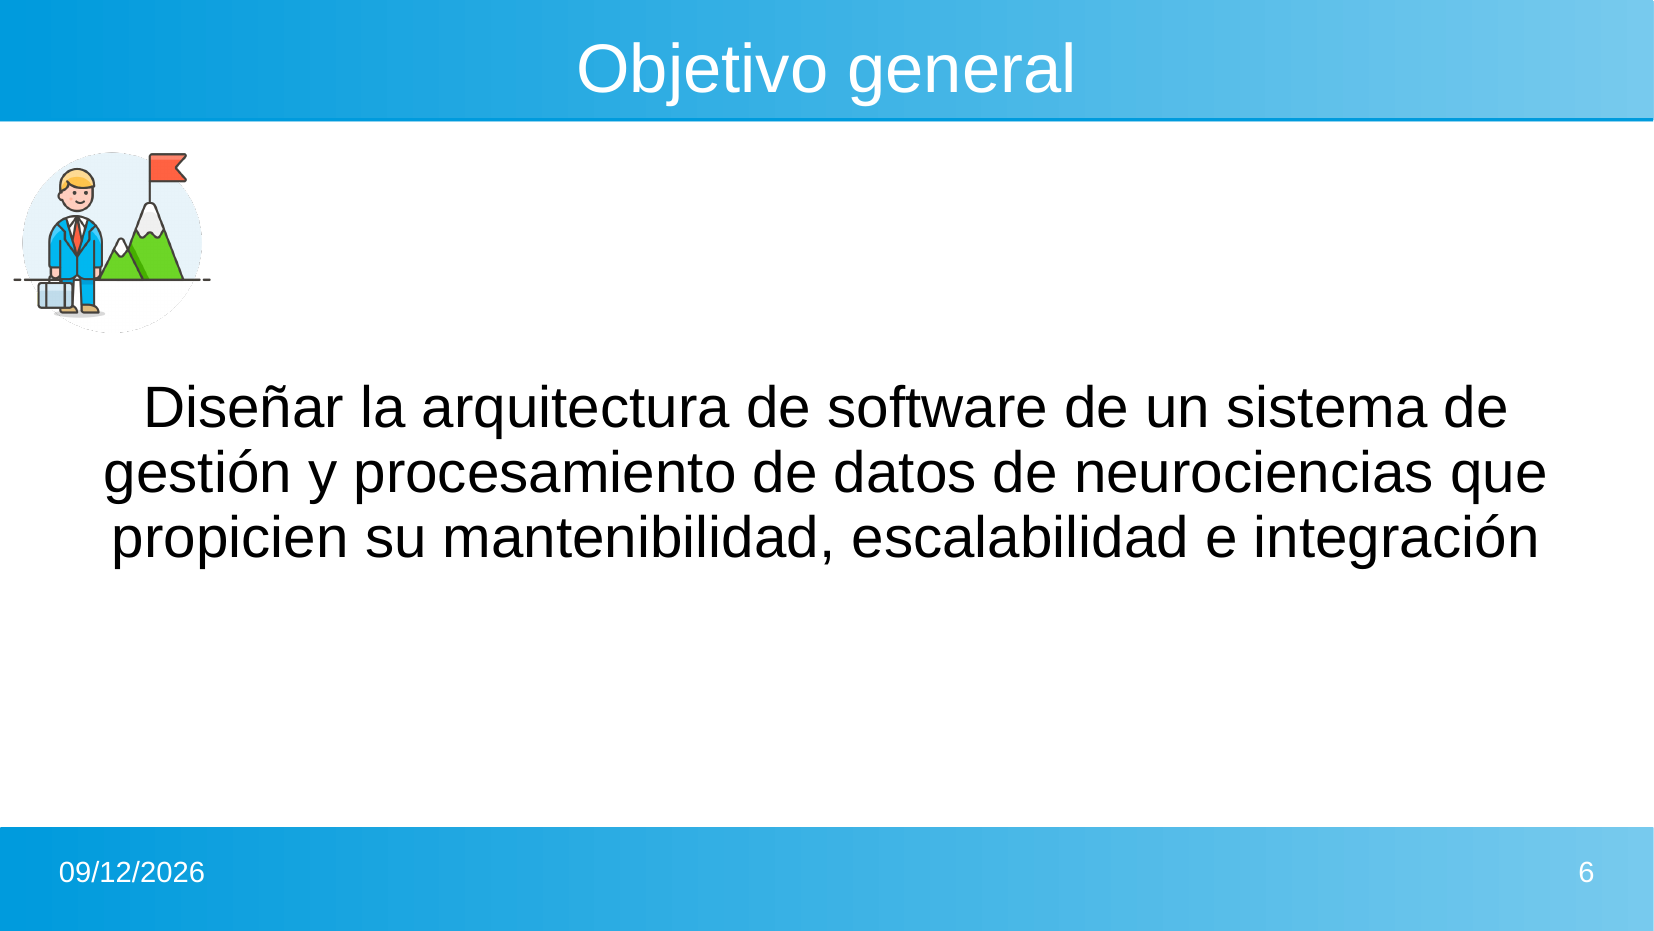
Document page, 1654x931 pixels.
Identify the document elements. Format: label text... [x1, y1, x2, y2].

picture [0, 130, 224, 355]
subtitle Diseñar la arquitectura de software de un sistema de gestión y procesamiento de datos de neurociencias que propicien su mantenibilidad, escalabilidad e integración [59, 324, 1595, 621]
title Objetivo general [59, 29, 1595, 108]
